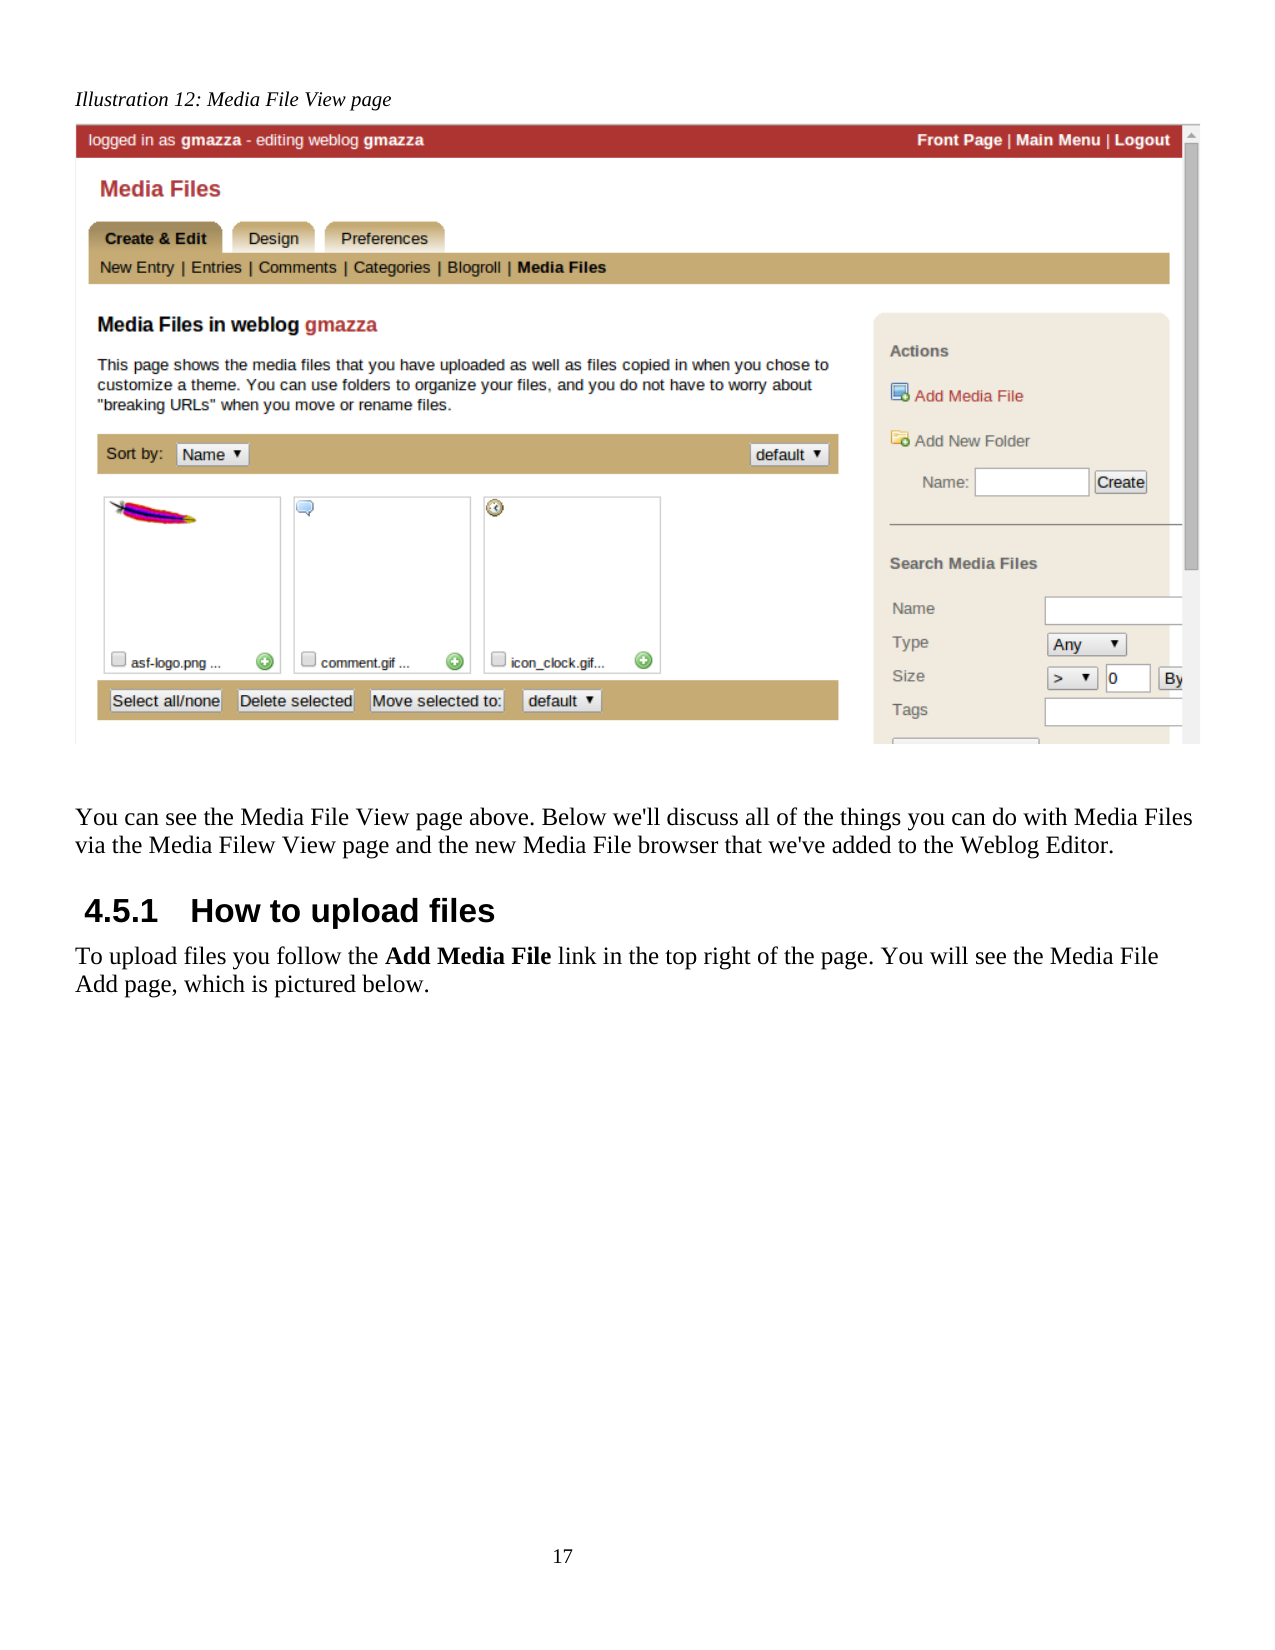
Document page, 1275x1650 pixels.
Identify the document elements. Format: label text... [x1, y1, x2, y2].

text Illustration 12: Media File View page [75, 87, 1200, 111]
picture [75, 123, 1200, 744]
text To upload files you follow the Add Media File link in the top right of the page. You will see the Media File Add page, which is pictured below. [75, 942, 1200, 998]
text You can see the Media File View page above. Below we'll discuss all of the things you can do with Media Files via the Media Filew View page and the new Media File browser that we've added to the Weblog Editor. [75, 803, 1200, 859]
subtitle How to upload files [75, 893, 1200, 930]
